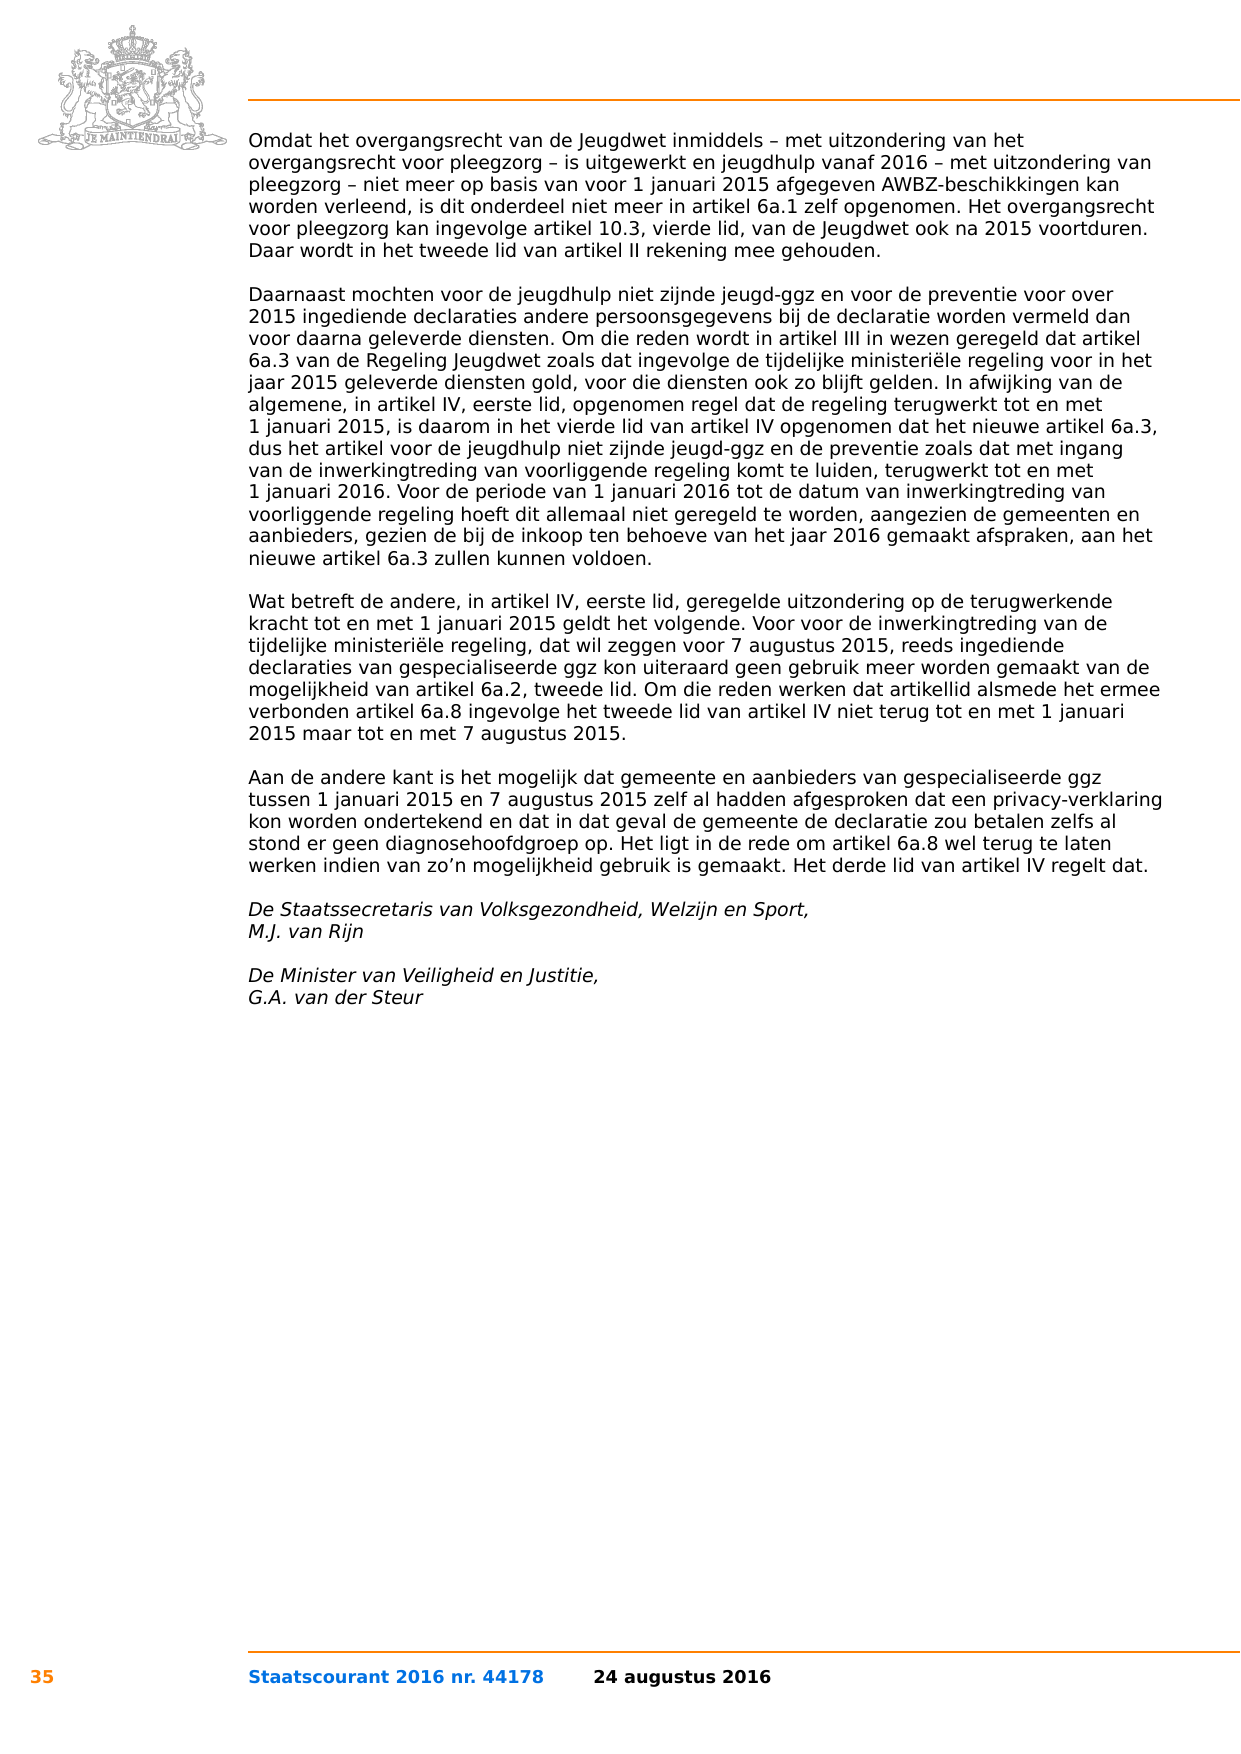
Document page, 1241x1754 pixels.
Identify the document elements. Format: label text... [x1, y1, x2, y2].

text De Staatssecretaris van Volksgezondheid, Welzijn en Sport, M.J. van Rijn [248, 899, 1163, 943]
picture [38, 25, 227, 150]
text Daarnaast mochten voor de jeugdhulp niet zijnde jeugd-ggz en voor de preventie voor over 2015 ingediende declaraties andere persoonsgegevens bij de declaratie worden vermeld dan voor daarna geleverde diensten. Om die reden wordt in artikel III in wezen geregeld dat artikel 6a.3 van de Regeling Jeugdwet zoals dat ingevolge de tijdelijke ministeriële regeling voor in het jaar 2015 geleverde diensten gold, voor die diensten ook zo blijft gelden. In afwijking van de algemene, in artikel IV, eerste lid, opgenomen regel dat de regeling terugwerkt tot en met 1 januari 2015, is daarom in het vierde lid van artikel IV opgenomen dat het nieuwe artikel 6a.3, dus het artikel voor de jeugdhulp niet zijnde jeugd-ggz en de preventie zoals dat met ingang van de inwerkingtreding van voorliggende regeling komt te luiden, terugwerkt tot en met 1 januari 2016. Voor de periode van 1 januari 2016 tot de datum van inwerkingtreding van voorliggende regeling hoeft dit allemaal niet geregeld te worden, aangezien de gemeenten en aanbieders, gezien de bij de inkoop ten behoeve van het jaar 2016 gemaakt afspraken, aan het nieuwe artikel 6a.3 zullen kunnen voldoen. [248, 284, 1163, 569]
text Aan de andere kant is het mogelijk dat gemeente en aanbieders van gespecialiseerde ggz tussen 1 januari 2015 en 7 augustus 2015 zelf al hadden afgesproken dat een privacy-verklaring kon worden ondertekend en dat in dat geval de gemeente de declaratie zou betalen zelfs al stond er geen diagnosehoofdgroep op. Het ligt in de rede om artikel 6a.8 wel terug te laten werken indien van zo’n mogelijkheid gebruik is gemaakt. Het derde lid van artikel IV regelt dat. [248, 767, 1163, 877]
text Wat betreft de andere, in artikel IV, eerste lid, geregelde uitzondering op de terugwerkende kracht tot en met 1 januari 2015 geldt het volgende. Voor voor de inwerkingtreding van de tijdelijke ministeriële regeling, dat wil zeggen voor 7 augustus 2015, reeds ingediende declaraties van gespecialiseerde ggz kon uiteraard geen gebruik meer worden gemaakt van de mogelijkheid van artikel 6a.2, tweede lid. Om die reden werken dat artikellid alsmede het ermee verbonden artikel 6a.8 ingevolge het tweede lid van artikel IV niet terug tot en met 1 januari 2015 maar tot en met 7 augustus 2015. [248, 591, 1163, 745]
text De Minister van Veiligheid en Justitie, G.A. van der Steur [248, 964, 1163, 1008]
text Omdat het overgangsrecht van de Jeugdwet inmiddels – met uitzondering van het overgangsrecht voor pleegzorg – is uitgewerkt en jeugdhulp vanaf 2016 – met uitzondering van pleegzorg – niet meer op basis van voor 1 januari 2015 afgegeven AWBZ-beschikkingen kan worden verleend, is dit onderdeel niet meer in artikel 6a.1 zelf opgenomen. Het overgangsrecht voor pleegzorg kan ingevolge artikel 10.3, vierde lid, van de Jeugdwet ook na 2015 voortduren. Daar wordt in het tweede lid van artikel II rekening mee gehouden. [248, 130, 1163, 262]
